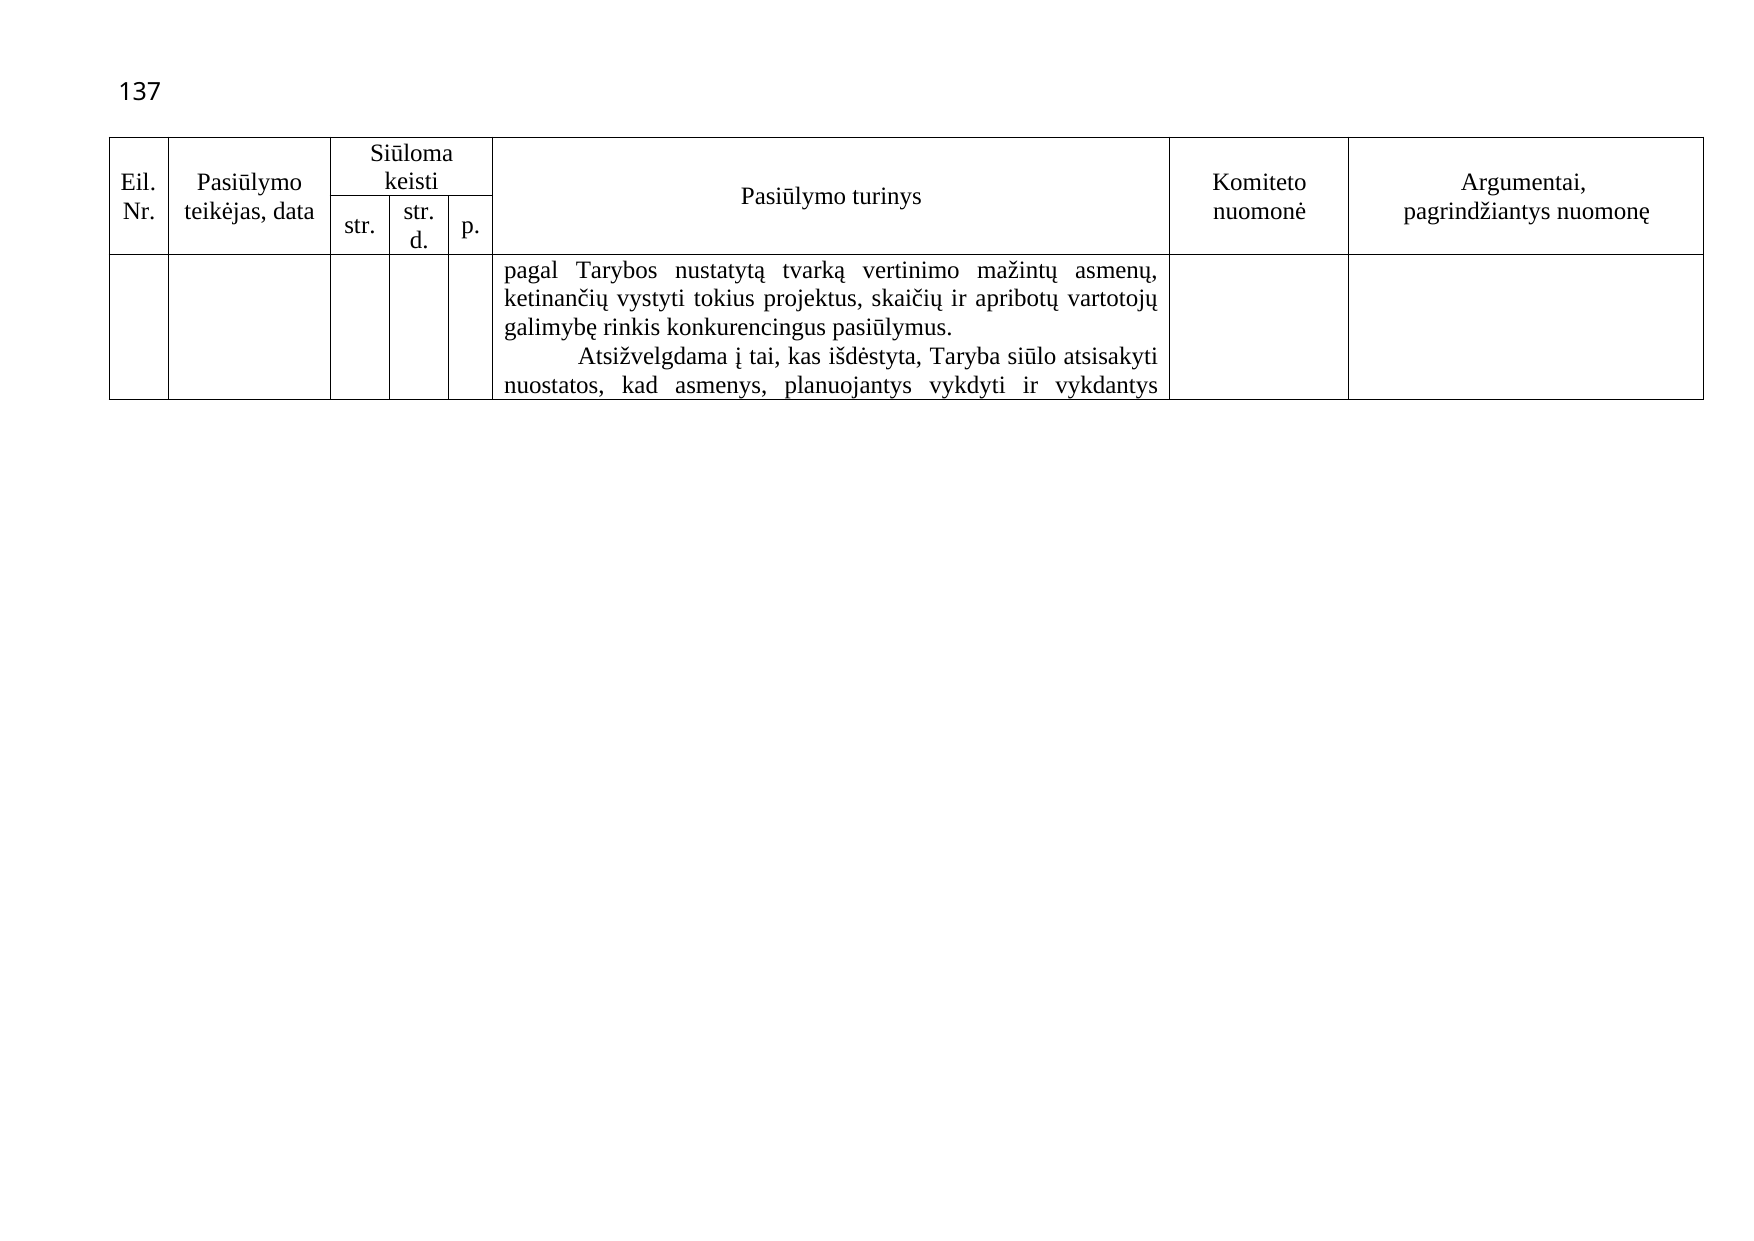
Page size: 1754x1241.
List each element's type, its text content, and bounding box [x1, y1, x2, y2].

table_cell [449, 255, 492, 398]
table_cell str. d. [390, 196, 448, 254]
table_cell pagal Tarybos nustatytą tvarką vertinimo mažintų asmenų, ketinančių vystyti tokius projektus, skaičių ir apribotų vartotojų galimybę rinkis konkurencingus pasiūlymus. Atsižvelgdama į tai, kas išdėstyta, Taryba siūlo atsisakyti nuostatos, kad asmenys, planuojantys vykdyti ir vykdantys [493, 255, 1169, 398]
table_cell [110, 255, 168, 398]
table_cell str. [331, 196, 389, 254]
table_header Pasiūlymo teikėjas, data [169, 138, 330, 254]
table_cell [169, 255, 330, 398]
table_cell p. [449, 196, 492, 254]
table_header Argumentai, pagrindžiantys nuomonę [1349, 138, 1703, 254]
table_cell [331, 255, 389, 398]
table_cell [1170, 255, 1348, 398]
table_header Komiteto nuomonė [1170, 138, 1348, 254]
table_cell [1349, 255, 1703, 398]
table_header Eil. Nr. [110, 138, 168, 254]
table_header Pasiūlymo turinys [493, 138, 1169, 254]
table_header Siūloma keisti [331, 138, 492, 195]
table_cell [390, 255, 448, 398]
